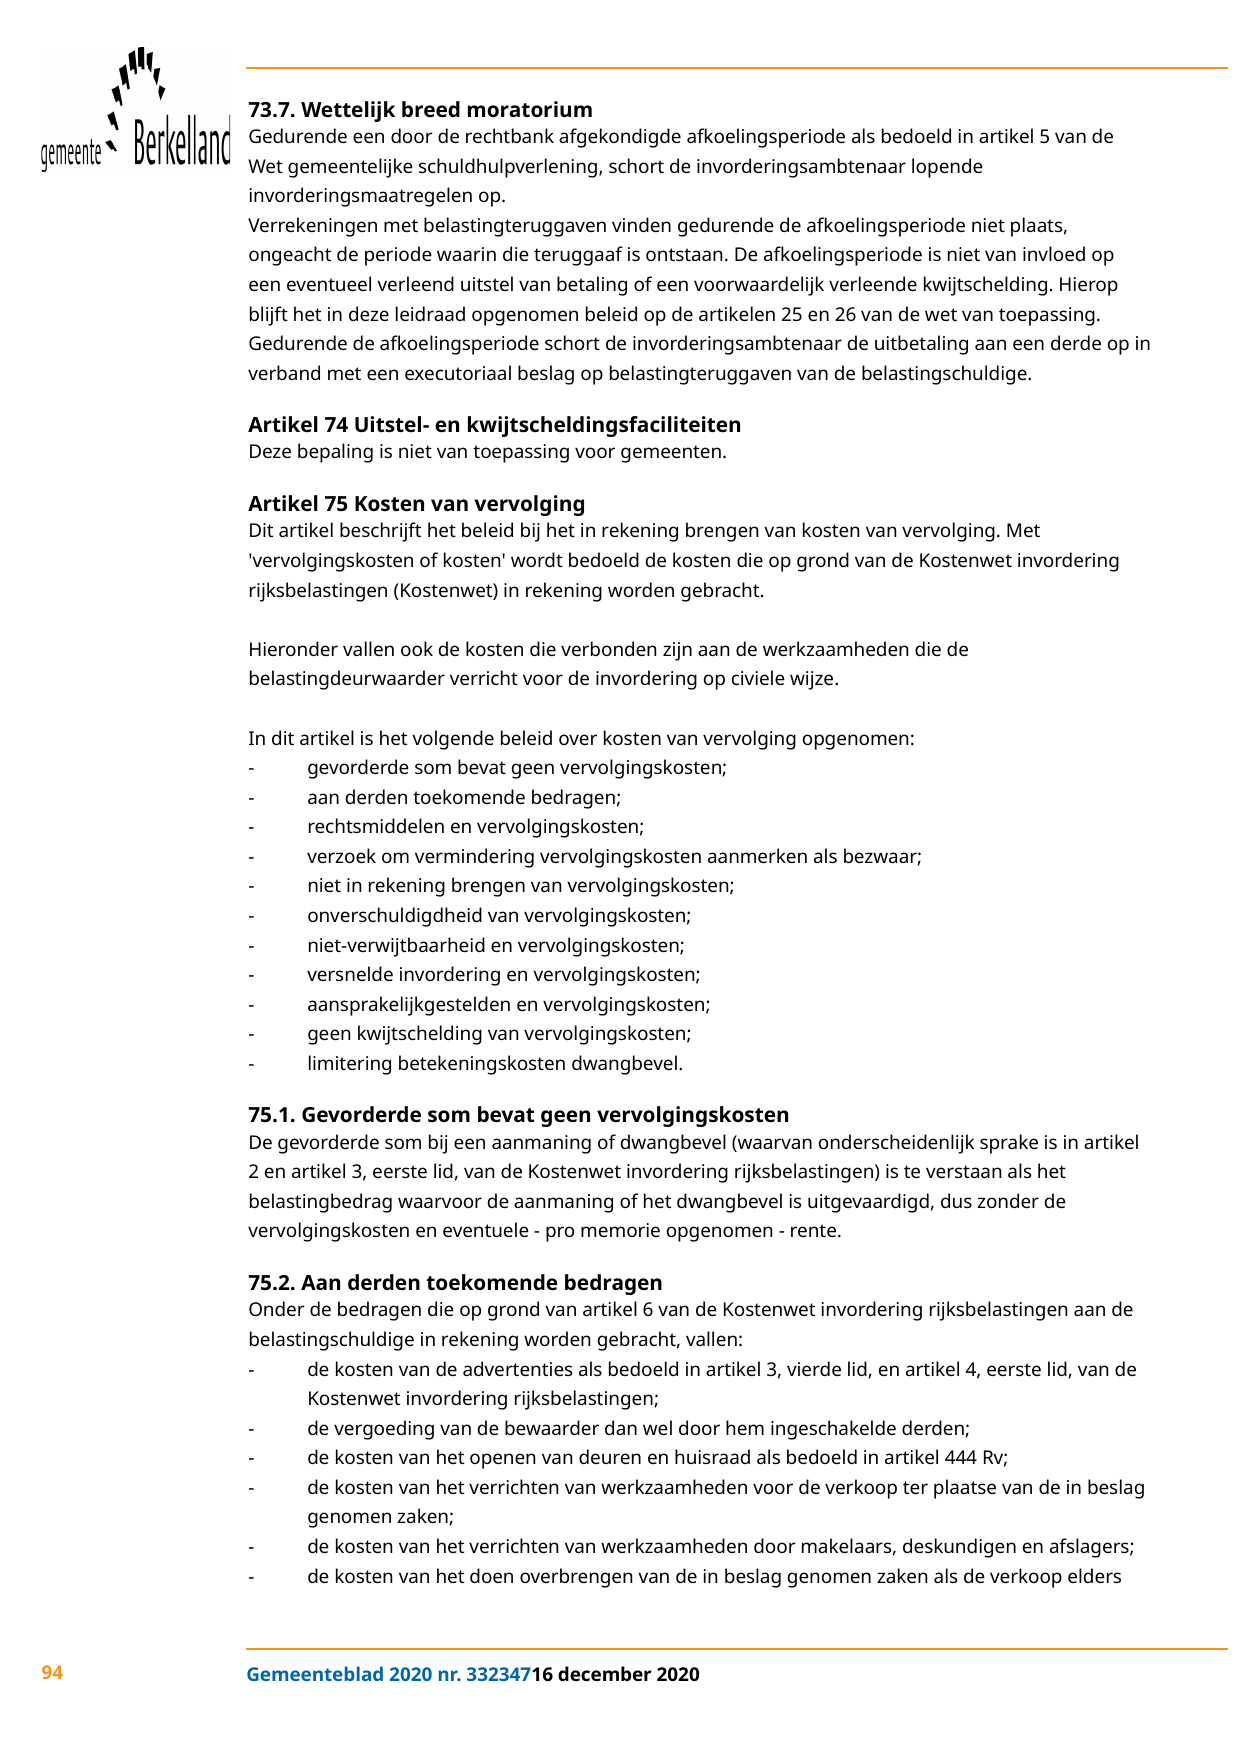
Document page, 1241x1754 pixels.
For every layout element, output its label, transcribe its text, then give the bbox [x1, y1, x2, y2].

list limitering betekeningskosten dwangbevel. [248, 1050, 1152, 1076]
text Gedurende een door de rechtbank afgekondigde afkoelingsperiode als bedoeld in artikel 5 van de Wet gemeentelijke schuldhulpverlening, schort de invorderingsambtenaar lopende invorderingsmaatregelen op. [248, 123, 1152, 208]
list de kosten van de advertenties als bedoeld in artikel 3, vierde lid, en artikel 4, eerste lid, van de Kostenwet invordering rijksbelastingen; [248, 1356, 1152, 1411]
list niet-verwijtbaarheid en vervolgingskosten; [248, 932, 1152, 957]
list de vergoeding van de bewaarder dan wel door hem ingeschakelde derden; [248, 1415, 1152, 1441]
list rechtsmiddelen en vervolgingskosten; [248, 813, 1152, 839]
text Deze bepaling is niet van toepassing voor gemeenten. [248, 439, 1152, 464]
list aansprakelijkgestelden en vervolgingskosten; [248, 991, 1152, 1017]
list de kosten van het openen van deuren en huisraad als bedoeld in artikel 444 Rv; [248, 1444, 1152, 1470]
list de kosten van het verrichten van werkzaamheden door makelaars, deskundigen en afslagers; [248, 1533, 1152, 1559]
text De gevorderde som bij een aanmaning of dwangbevel (waarvan onderscheidenlijk sprake is in artikel 2 en artikel 3, eerste lid, van de Kostenwet invordering rijksbelastingen) is te verstaan als het belastingbedrag waarvoor de aanmaning of het dwangbevel is uitgevaardigd, dus zonder de vervolgingskosten en eventuele - pro memorie opgenomen - rente. [248, 1129, 1152, 1243]
text Verrekeningen met belastingteruggaven vinden gedurende de afkoelingsperiode niet plaats, ongeacht de periode waarin die teruggaaf is ontstaan. De afkoelingsperiode is niet van invloed op een eventueel verleend uitstel van betaling of een voorwaardelijk verleende kwijtschelding. Hierop blijft het in deze leidraad opgenomen beleid op de artikelen 25 en 26 van de wet van toepassing. Gedurende de afkoelingsperiode schort de invorderingsambtenaar de uitbetaling aan een derde op in verband met een executoriaal beslag op belastingteruggaven van de belastingschuldige. [248, 212, 1152, 386]
text Artikel 74 Uitstel- en kwijtscheldingsfaciliteiten [248, 410, 1152, 439]
text Hieronder vallen ook de kosten die verbonden zijn aan de werkzaamheden die de belastingdeurwaarder verricht voor de invordering op civiele wijze. [248, 636, 1152, 691]
list verzoek om vermindering vervolgingskosten aanmerken als bezwaar; [248, 843, 1152, 869]
text Dit artikel beschrijft het beleid bij het in rekening brengen van kosten van vervolging. Met 'vervolgingskosten of kosten' wordt bedoeld de kosten die op grond van de Kostenwet invordering rijksbelastingen (Kostenwet) in rekening worden gebracht. [248, 518, 1152, 602]
text Onder de bedragen die op grond van artikel 6 van de Kostenwet invordering rijksbelastingen aan de belastingschuldige in rekening worden gebracht, vallen: [248, 1297, 1152, 1352]
text In dit artikel is het volgende beleid over kosten van vervolging opgenomen: [248, 725, 1152, 750]
text 75.2. Aan derden toekomende bedragen [248, 1268, 1152, 1297]
text 73.7. Wettelijk breed moratorium [248, 95, 1152, 123]
picture [41, 47, 231, 172]
text Artikel 75 Kosten van vervolging [248, 489, 1152, 518]
list aan derden toekomende bedragen; [248, 784, 1152, 809]
list gevorderde som bevat geen vervolgingskosten; [248, 754, 1152, 780]
list de kosten van het doen overbrengen van de in beslag genomen zaken als de verkoop elders [248, 1563, 1152, 1588]
list geen kwijtschelding van vervolgingskosten; [248, 1021, 1152, 1046]
list niet in rekening brengen van vervolgingskosten; [248, 873, 1152, 898]
list versnelde invordering en vervolgingskosten; [248, 961, 1152, 987]
list onverschuldigdheid van vervolgingskosten; [248, 902, 1152, 928]
list de kosten van het verrichten van werkzaamheden voor de verkoop ter plaatse van de in beslag genomen zaken; [248, 1474, 1152, 1529]
text 75.1. Gevorderde som bevat geen vervolgingskosten [248, 1101, 1152, 1129]
